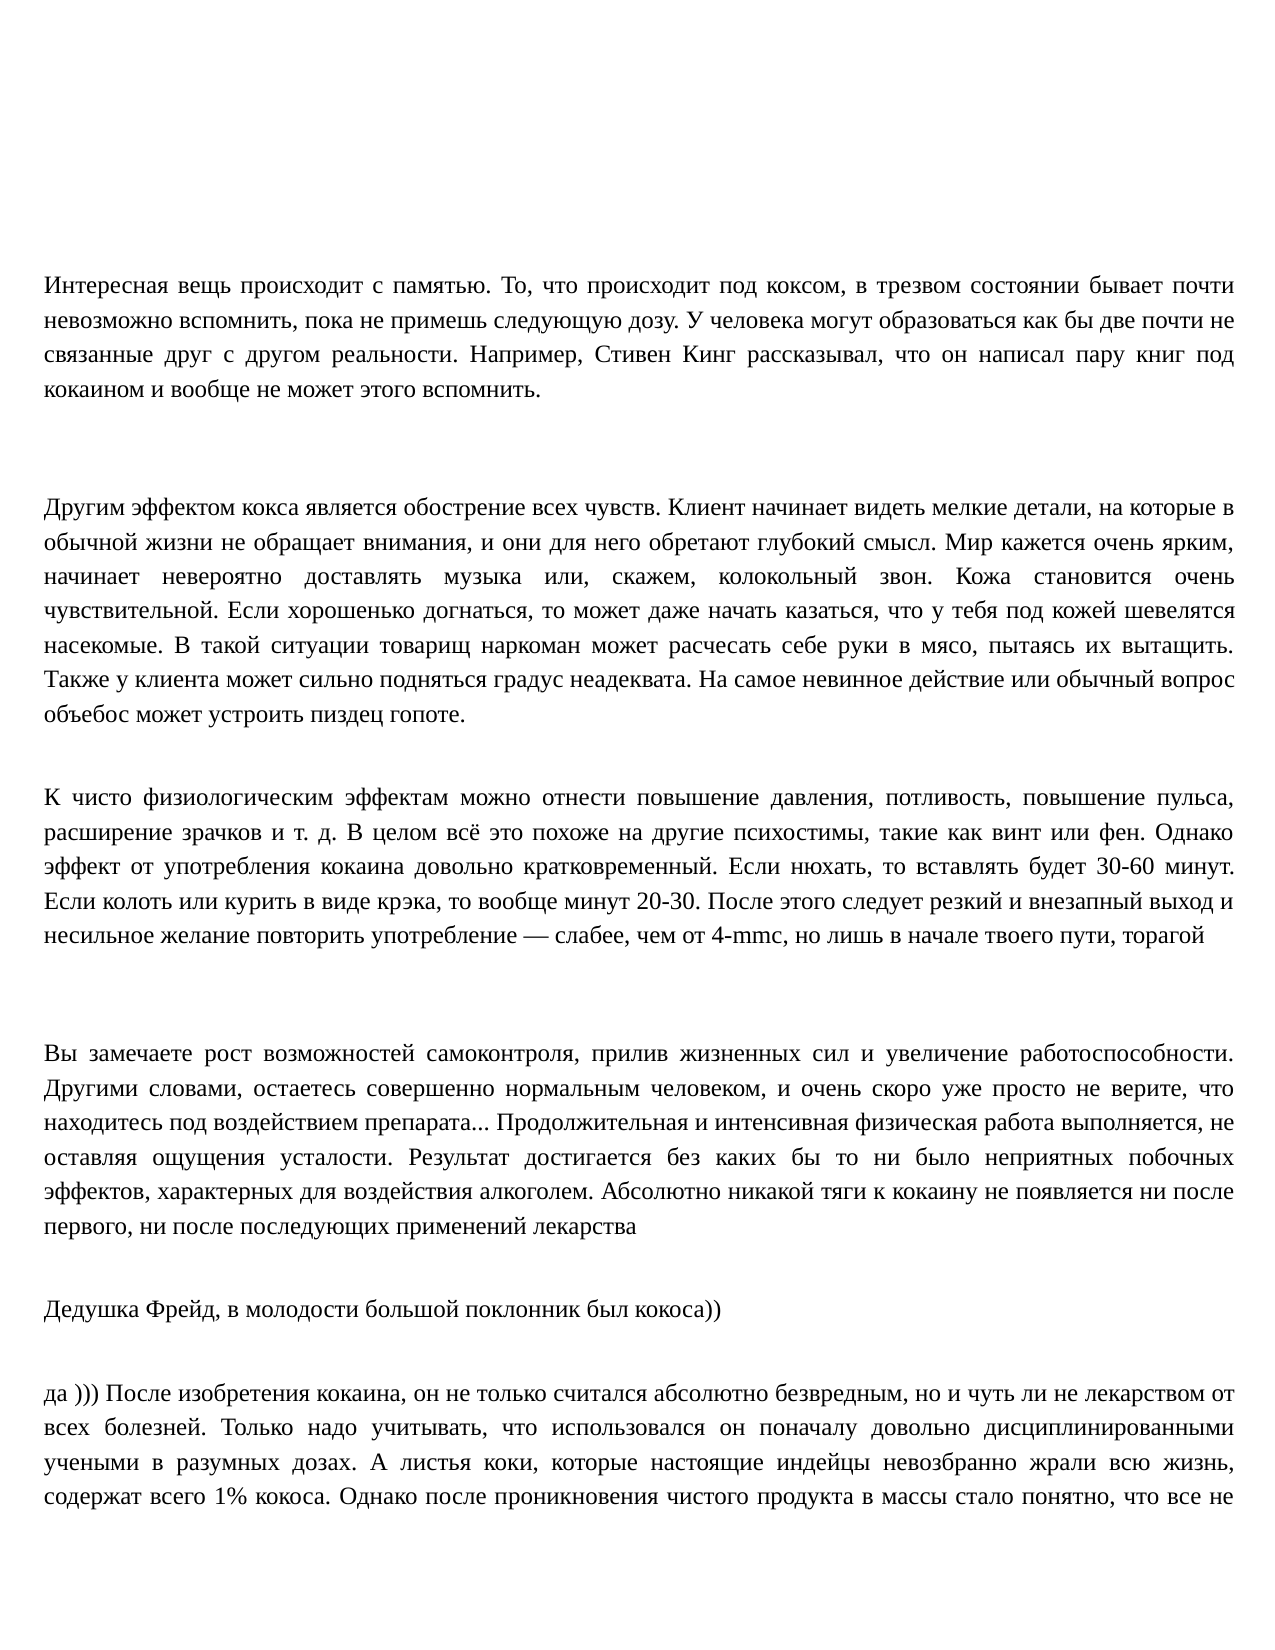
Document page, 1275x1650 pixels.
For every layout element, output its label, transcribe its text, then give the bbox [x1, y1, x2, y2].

text Дедушка Фрейд, в молодости большой поклонник был кокоса)) [44, 1260, 1236, 1323]
text Вы замечаете рост возможностей самоконтроля, прилив жизненных сил и увеличение работоспособности. Другими словами, остаетесь совершенно нормальным человеком, и очень скоро уже просто не верите, что находитесь под воздействием препарата... Продолжительная и интенсивная физическая работа выполняется, не оставляя ощущения усталости. Результат достигается без каких бы то ни было неприятных побочных эффектов, характерных для воздействия алкоголем. Абсолютно никакой тяги к кокаину не появляется ни после первого, ни после последующих применений лекарства [44, 969, 1236, 1239]
text Другим эффектом кокса является обострение всех чувств. Клиент начинает видеть мелкие детали, на которые в обычной жизни не обращает внимания, и они для него обретают глубокий смысл. Мир кажется очень ярким, начинает невероятно доставлять музыка или, скажем, колокольный звон. Кожа становится очень чувствительной. Если хорошенько догнаться, то может даже начать казаться, что у тебя под кожей шевелятся насекомые. В такой ситуации товарищ наркоман может расчесать себе руки в мясо, пытаясь их вытащить. Также у клиента может сильно подняться градус неадеквата. На самое невинное действие или обычный вопрос объебос может устроить пиздец гопоте. [44, 423, 1236, 728]
text да ))) После изобретения кокаина, он не только считался абсолютно безвредным, но и чуть ли не лекарством от всех болезней. Только надо учитывать, что использовался он поначалу довольно дисциплинированными учеными в разумных дозах. А листья коки, которые настоящие индейцы невозбранно жрали всю жизнь, содержат всего 1% кокоса. Однако после проникновения чистого продукта в массы стало понятно, что все не [44, 1343, 1236, 1510]
text К чисто физиологическим эффектам можно отнести повышение давления, потливость, повышение пульса, расширение зрачков и т. д. В целом всё это похоже на другие психостимы, такие как винт или фен. Однако эффект от употребления кокаина довольно кратковременный. Если нюхать, то вставлять будет 30-60 минут. Если колоть или курить в виде крэка, то вообще минут 20-30. После этого следует резкий и внезапный выход и несильное желание повторить употребление — слабее, чем от 4-mmc, но лишь в начале твоего пути, торагой [44, 748, 1236, 949]
text Интересная вещь происходит с памятью. То, что происходит под коксом, в трезвом состоянии бывает почти невозможно вспомнить, пока не примешь следующую дозу. У человека могут образоваться как бы две почти не связанные друг с другом реальности. Например, Стивен Кинг рассказывал, что он написал пару книг под кокаином и вообще не может этого вспомнить. [44, 236, 1236, 403]
